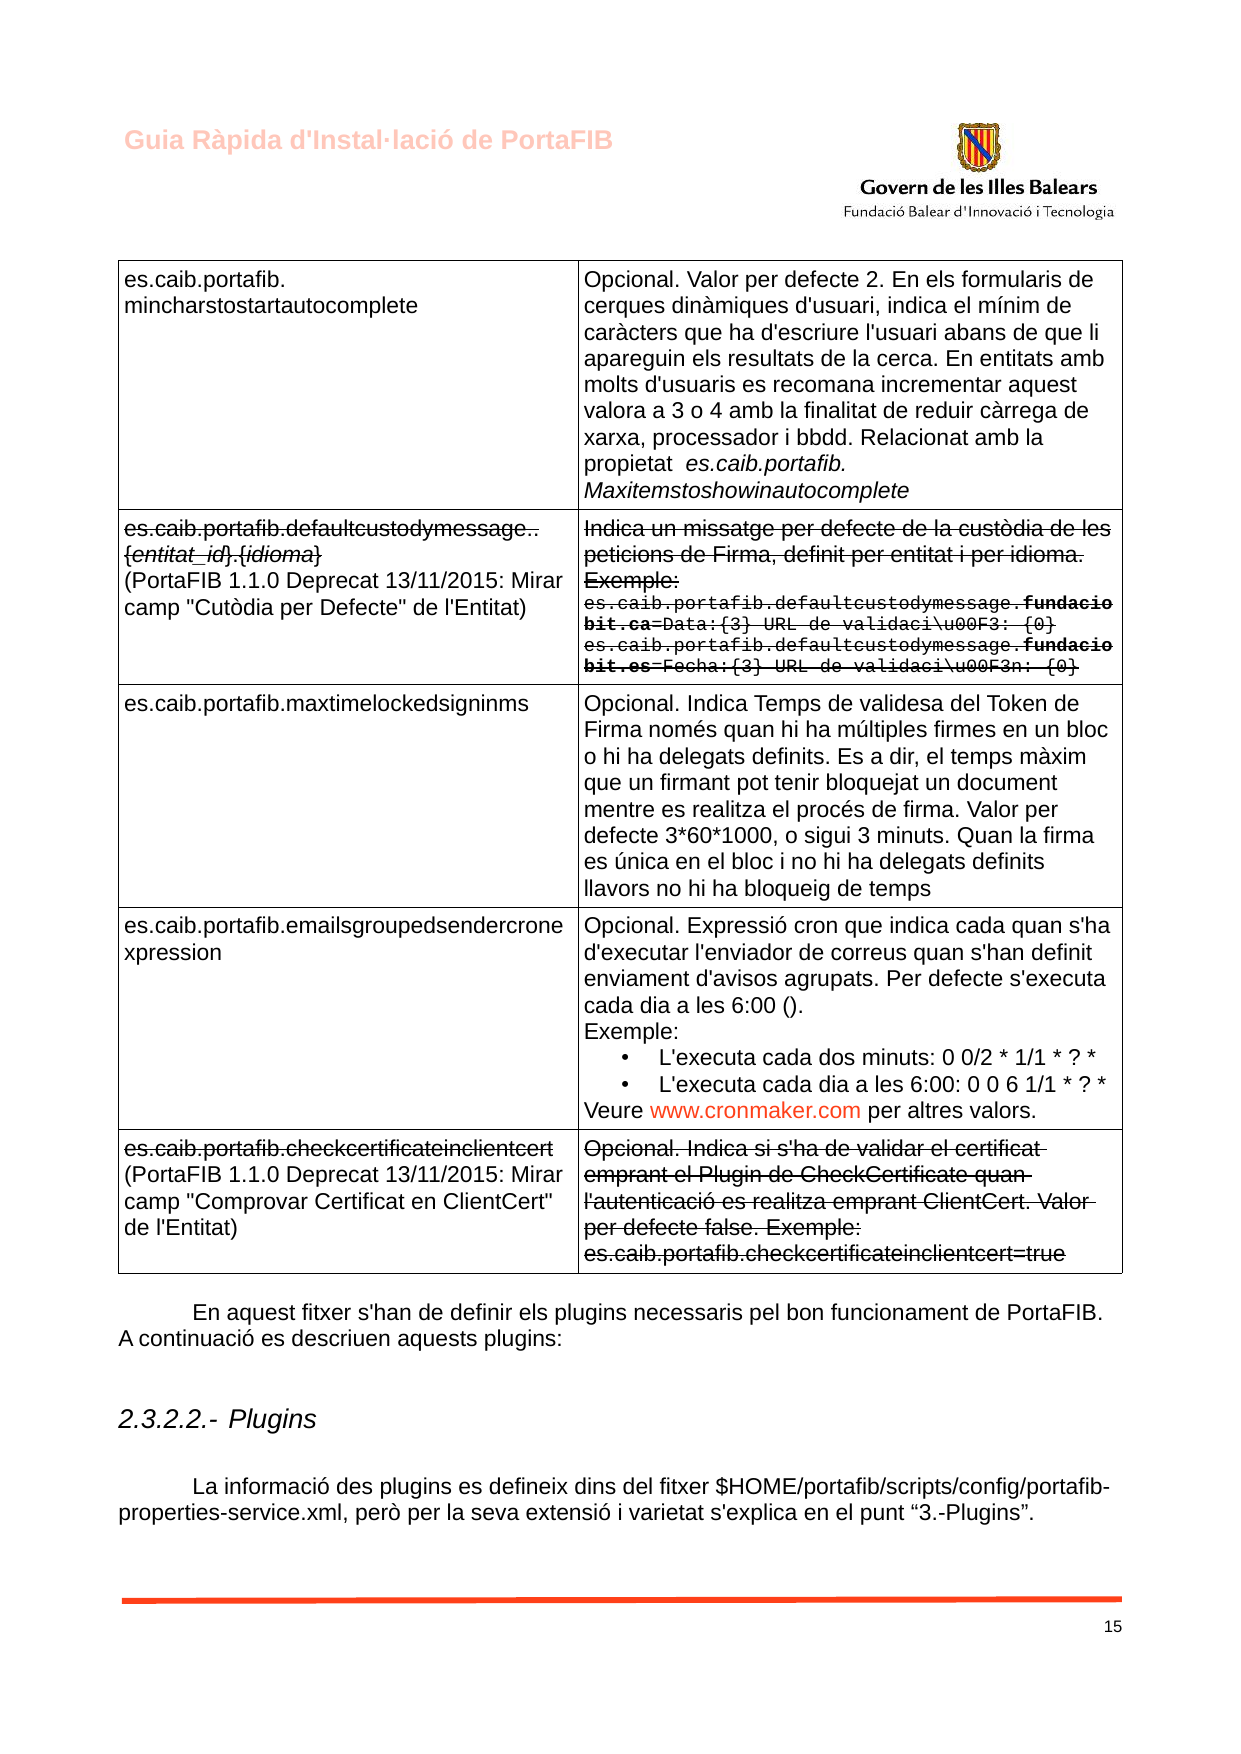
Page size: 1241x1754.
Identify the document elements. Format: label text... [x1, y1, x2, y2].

table_cell Indica un missatge per defecte de la custòdia de les peticions de Firma, definit per entitat i per idioma. Exemple: es.caib.portafib.defaultcustodymessage.fundaciobit.ca=Data:{3} URL de validaci\u00F3: {0} es.caib.portafib.defaultcustodymessage.fundaciobit.es=Fecha:{3} URL de validaci\u00F3n: {0} [579, 510, 1122, 684]
table_cell es.caib.portafib.emailsgroupedsendercronexpression [119, 908, 578, 1129]
table_cell Opcional. Indica si s'ha de validar el certificat emprant el Plugin de CheckCertificate quan l'autenticació es realitza emprant ClientCert. Valor per defecte false. Exemple: es.caib.portafib.checkcertificateinclientcert=true [579, 1130, 1122, 1272]
text En aquest fitxer s'han de definir els plugins necessaris pel bon funcionament de PortaFIB. A continuació es descriuen aquests plugins: [118, 1299, 1122, 1352]
table_cell es.caib.portafib.checkcertificateinclientcert (PortaFIB 1.1.0 Deprecat 13/11/2015: Mirar camp "Comprovar Certificat en ClientCert" de l'Entitat) [119, 1130, 578, 1272]
table_cell es.caib.portafib.defaultcustodymessage..{entitat_id}.{idioma} (PortaFIB 1.1.0 Deprecat 13/11/2015: Mirar camp "Cutòdia per Defecte" de l'Entitat) [119, 510, 578, 684]
table_cell es.caib.portafib.maxtimelockedsigninms [119, 685, 578, 907]
table_cell es.caib.portafib. mincharstostartautocomplete [119, 261, 578, 509]
subtitle Plugins [118, 1403, 1122, 1434]
picture [840, 123, 1117, 220]
text La informació des plugins es defineix dins del fitxer $HOME/portafib/scripts/config/portafib-properties-service.xml, però per la seva extensió i varietat s'explica en el punt “3.-Plugins”. [118, 1473, 1122, 1526]
table_cell Opcional. Expressió cron que indica cada quan s'ha d'executar l'enviador de correus quan s'han definit enviament d'avisos agrupats. Per defecte s'executa cada dia a les 6:00 (). Exemple: L'executa cada dos minuts: 0 0/2 * 1/1 * ? * L'executa cada dia a les 6:00: 0 0 6 1/1 * ? * Veure www.cronmaker.com per altres valors. [579, 908, 1122, 1129]
table_cell Opcional. Indica Temps de validesa del Token de Firma només quan hi ha múltiples firmes en un bloc o hi ha delegats definits. Es a dir, el temps màxim que un firmant pot tenir bloquejat un document mentre es realitza el procés de firma. Valor per defecte 3*60*1000, o sigui 3 minuts. Quan la firma es única en el bloc i no hi ha delegats definits llavors no hi ha bloqueig de temps [579, 685, 1122, 907]
table_cell Opcional. Valor per defecte 2. En els formularis de cerques dinàmiques d'usuari, indica el mínim de caràcters que ha d'escriure l'usuari abans de que li apareguin els resultats de la cerca. En entitats amb molts d'usuaris es recomana incrementar aquest valora a 3 o 4 amb la finalitat de reduir càrrega de xarxa, processador i bbdd. Relacionat amb la propietat es.caib.portafib. Maxitemstoshowinautocomplete [579, 261, 1122, 509]
